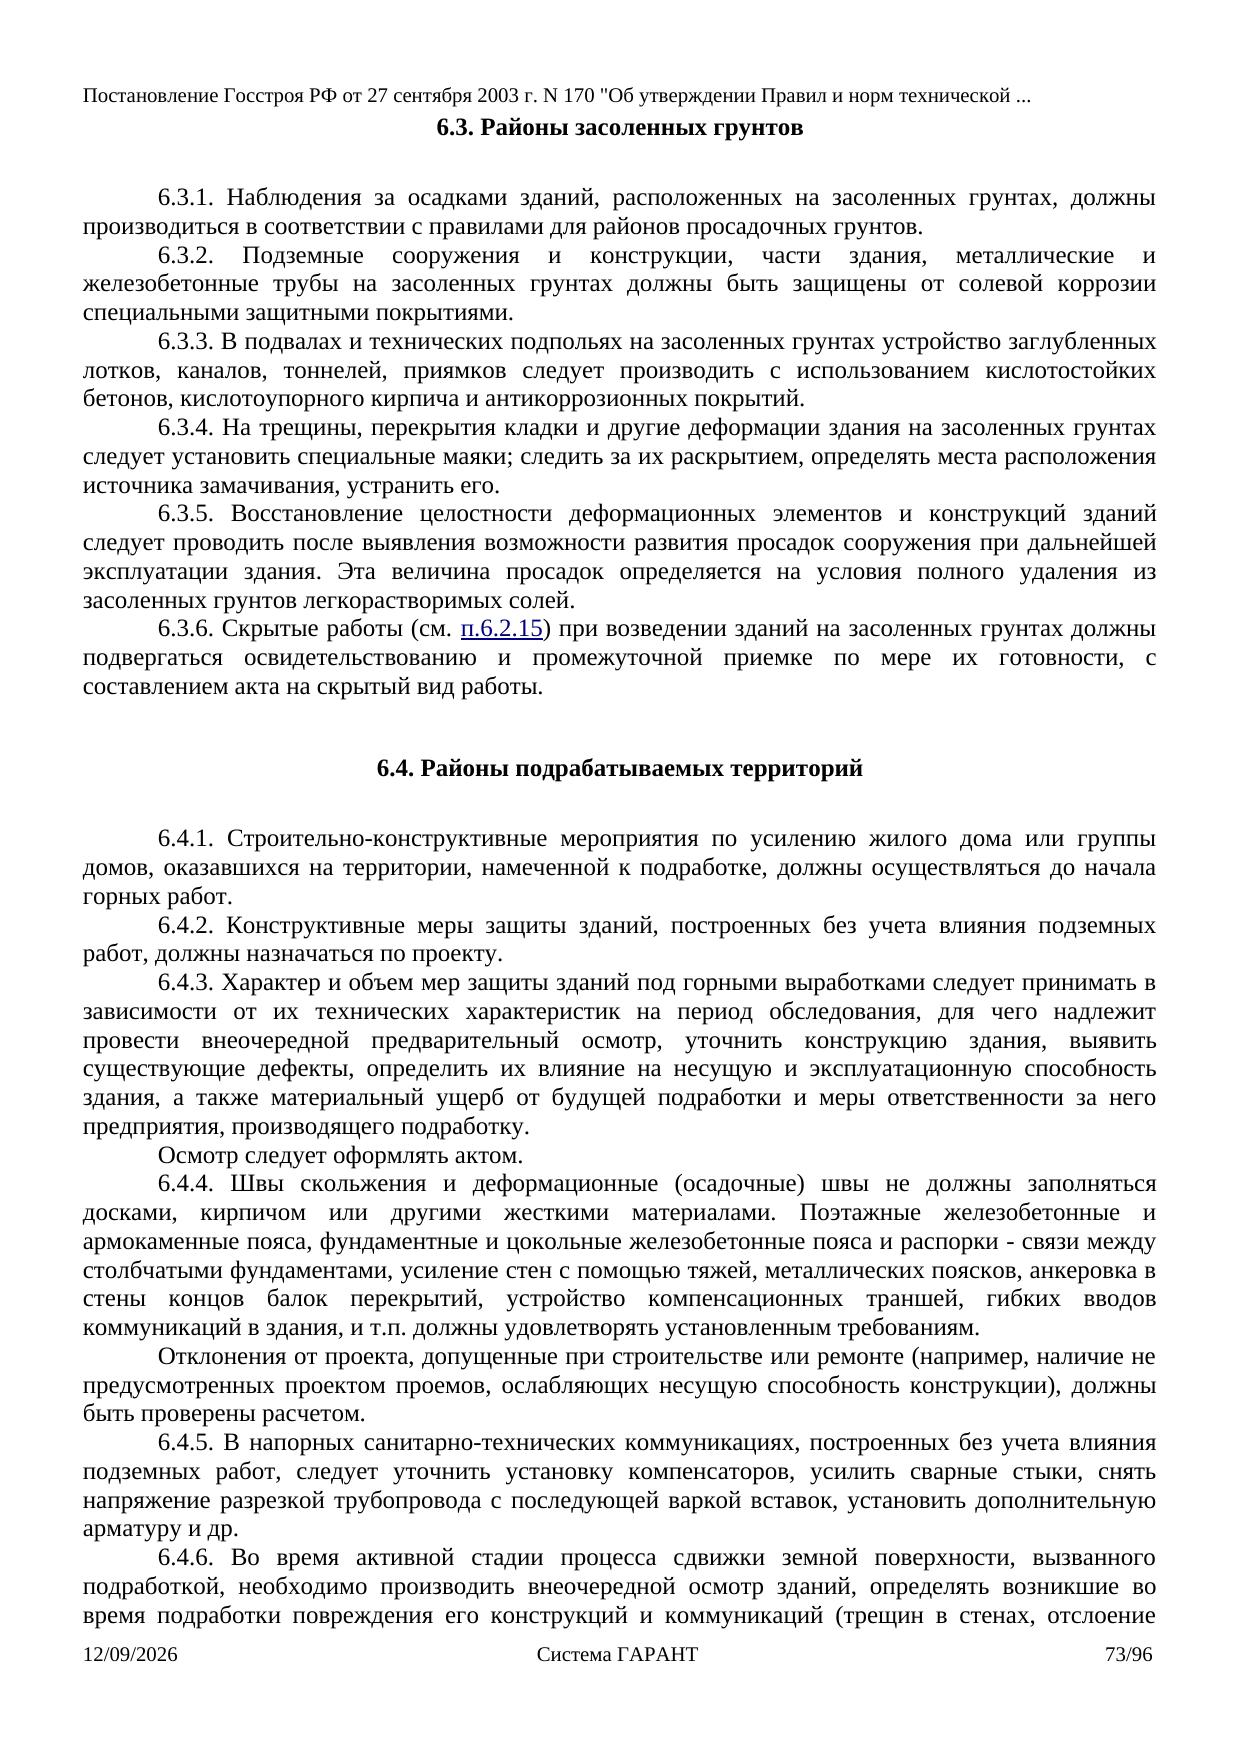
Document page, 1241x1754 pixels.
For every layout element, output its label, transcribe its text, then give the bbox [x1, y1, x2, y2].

subtitle 6.4. Районы подрабатываемых территорий [83, 753, 1157, 782]
text 6.4.3. Характер и объем мер защиты зданий под горными выработками следует принимать в зависимости от их технических характеристик на период обследования, для чего надлежит провести внеочередной предварительный осмотр, уточнить конструкцию здания, выявить существующие дефекты, определить их влияние на несущую и эксплуатационную способность здания, а также материальный ущерб от будущей подработки и меры ответственности за него предприятия, производящего подработку. [83, 967, 1157, 1140]
text 6.3.3. В подвалах и технических подпольях на засоленных грунтах устройство заглубленных лотков, каналов, тоннелей, приямков следует производить с использованием кислотостойких бетонов, кислотоупорного кирпича и антикоррозионных покрытий. [83, 326, 1157, 412]
text Осмотр следует оформлять актом. [83, 1140, 1157, 1168]
text 6.4.5. В напорных санитарно-технических коммуникациях, построенных без учета влияния подземных работ, следует уточнить установку компенсаторов, усилить сварные стыки, снять напряжение разрезкой трубопровода с последующей варкой вставок, установить дополнительную арматуру и др. [83, 1427, 1157, 1542]
text 6.3.6. Скрытые работы (см. п.6.2.15) при возведении зданий на засоленных грунтах должны подвергаться освидетельствованию и промежуточной приемке по мере их готовности, с составлением акта на скрытый вид работы. [83, 613, 1157, 700]
text 6.3.5. Восстановление целостности деформационных элементов и конструкций зданий следует проводить после выявления возможности развития просадок сооружения при дальнейшей эксплуатации здания. Эта величина просадок определяется на условия полного удаления из засоленных грунтов легкорастворимых солей. [83, 498, 1157, 613]
text 6.3.2. Подземные сооружения и конструкции, части здания, металлические и железобетонные трубы на засоленных грунтах должны быть защищены от солевой коррозии специальными защитными покрытиями. [83, 240, 1157, 326]
text 6.4.4. Швы скольжения и деформационные (осадочные) швы не должны заполняться досками, кирпичом или другими жесткими материалами. Поэтажные железобетонные и армокаменные пояса, фундаментные и цокольные железобетонные пояса и распорки - связи между столбчатыми фундаментами, усиление стен с помощью тяжей, металлических поясков, анкеровка в стены концов балок перекрытий, устройство компенсационных траншей, гибких вводов коммуникаций в здания, и т.п. должны удовлетворять установленным требованиям. [83, 1168, 1157, 1341]
text Отклонения от проекта, допущенные при строительстве или ремонте (например, наличие не предусмотренных проектом проемов, ослабляющих несущую способность конструкции), должны быть проверены расчетом. [83, 1341, 1157, 1427]
text 6.4.6. Во время активной стадии процесса сдвижки земной поверхности, вызванного подработкой, необходимо производить внеочередной осмотр зданий, определять возникшие во время подработки повреждения его конструкций и коммуникаций (трещин в стенах, отслоение [83, 1542, 1157, 1628]
text 6.3.4. На трещины, перекрытия кладки и другие деформации здания на засоленных грунтах следует установить специальные маяки; следить за их раскрытием, определять места расположения источника замачивания, устранить его. [83, 412, 1157, 498]
text 6.3.1. Наблюдения за осадками зданий, расположенных на засоленных грунтах, должны производиться в соответствии с правилами для районов просадочных грунтов. [83, 182, 1157, 240]
subtitle 6.3. Районы засоленных грунтов [83, 112, 1157, 141]
text 6.4.2. Конструктивные меры защиты зданий, построенных без учета влияния подземных работ, должны назначаться по проекту. [83, 910, 1157, 967]
text 6.4.1. Строительно-конструктивные мероприятия по усилению жилого дома или группы домов, оказавшихся на территории, намеченной к подработке, должны осуществляться до начала горных работ. [83, 823, 1157, 910]
